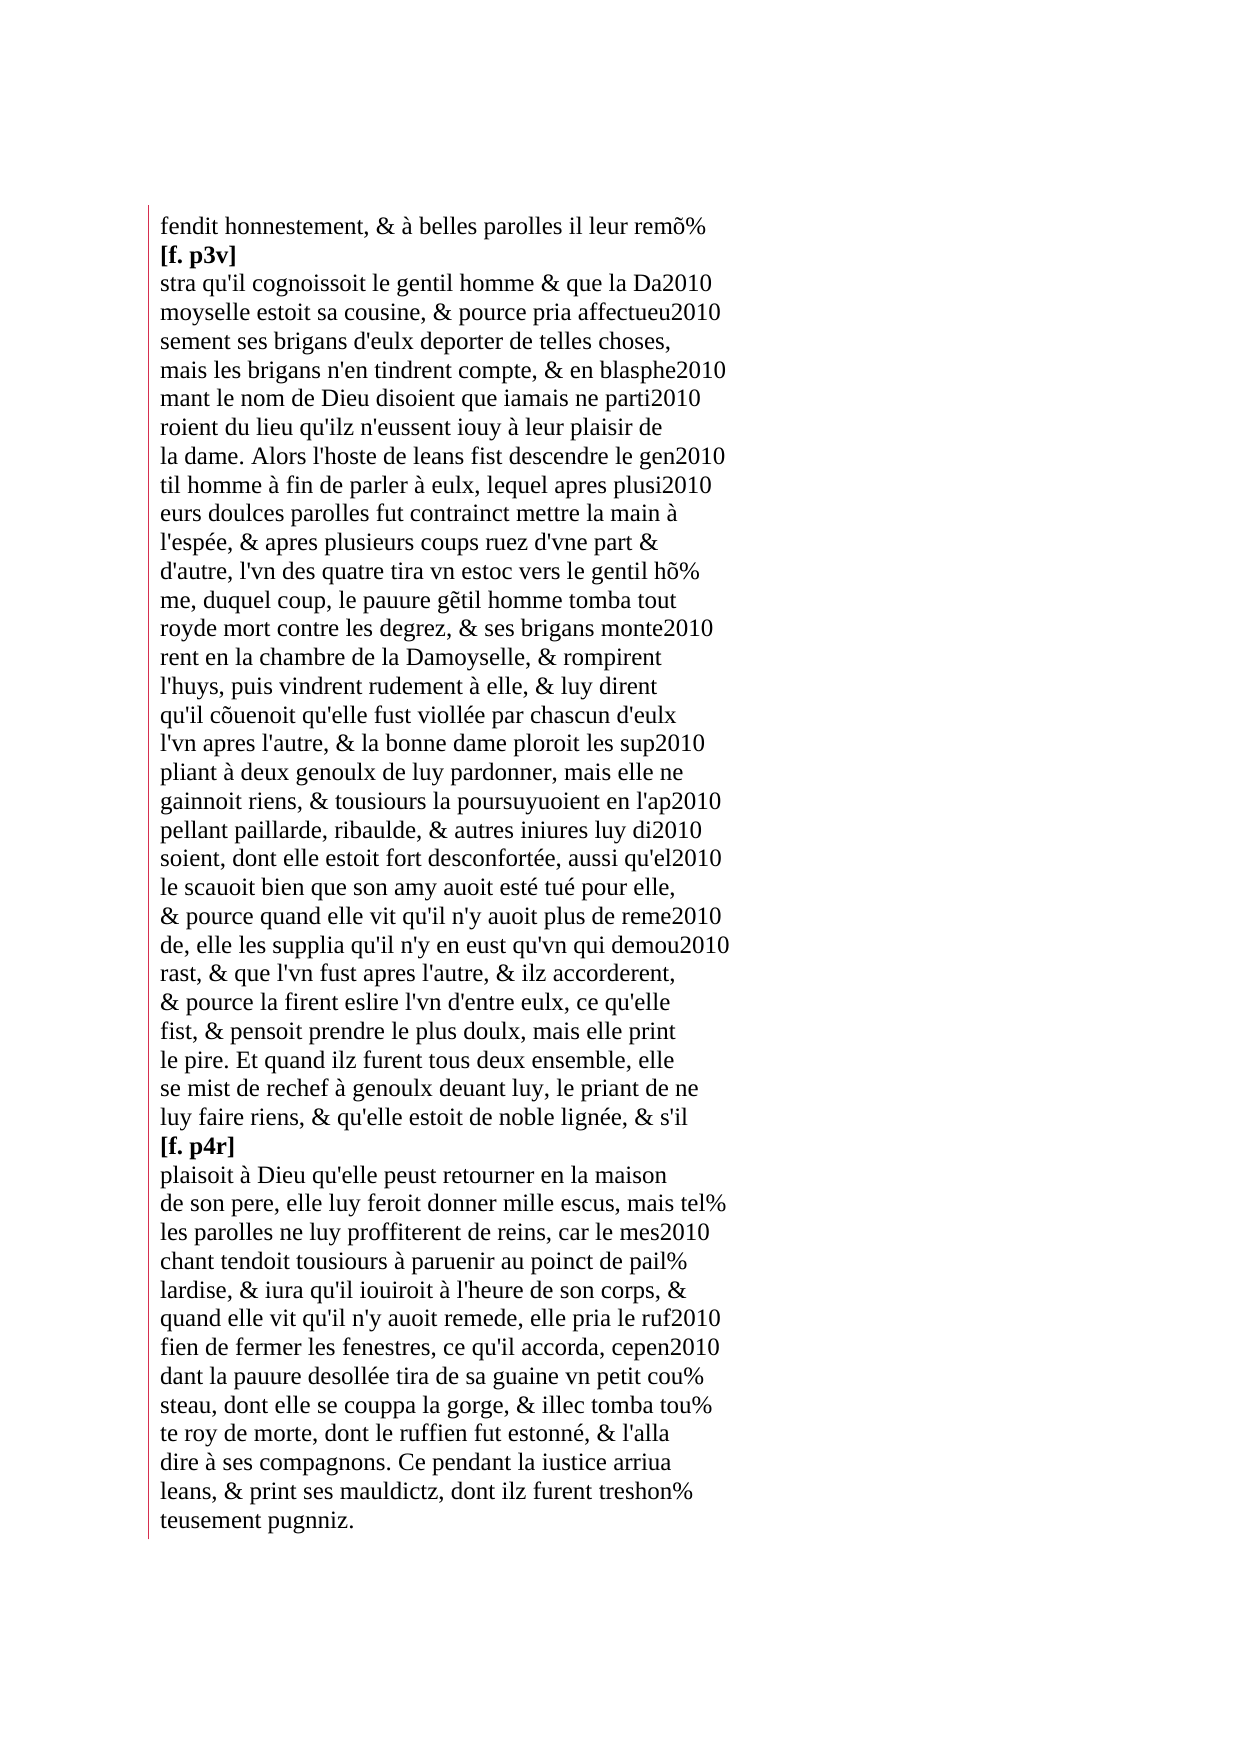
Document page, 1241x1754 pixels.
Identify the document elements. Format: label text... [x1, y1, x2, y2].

text fendit honnestement, & à belles parolles il leur remõ% [f. p3v] stra qu'il cognoissoit le gentil homme & que la Da2010 moyselle estoit sa cousine, & pource pria affectueu2010 sement ses brigans d'eulx deporter de telles choses, mais les brigans n'en tindrent compte, & en blasphe2010 mant le nom de Dieu disoient que iamais ne parti2010 roient du lieu qu'ilz n'eussent iouy à leur plaisir de la dame. Alors l'hoste de leans fist descendre le gen2010 til homme à fin de parler à eulx, lequel apres plusi2010 eurs doulces parolles fut contrainct mettre la main à l'espée, & apres plusieurs coups ruez d'vne part & d'autre, l'vn des quatre tira vn estoc vers le gentil hõ% me, duquel coup, le pauure gẽtil homme tomba tout royde mort contre les degrez, & ses brigans monte2010 rent en la chambre de la Damoyselle, & rompirent l'huys, puis vindrent rudement à elle, & luy dirent qu'il cõuenoit qu'elle fust viollée par chascun d'eulx l'vn apres l'autre, & la bonne dame ploroit les sup2010 pliant à deux genoulx de luy pardonner, mais elle ne gainnoit riens, & tousiours la poursuyuoient en l'ap2010 pellant paillarde, ribaulde, & autres iniures luy di2010 soient, dont elle estoit fort desconfortée, aussi qu'el2010 le scauoit bien que son amy auoit esté tué pour elle, & pource quand elle vit qu'il n'y auoit plus de reme2010 de, elle les supplia qu'il n'y en eust qu'vn qui demou2010 rast, & que l'vn fust apres l'autre, & ilz accorderent, & pource la firent eslire l'vn d'entre eulx, ce qu'elle fist, & pensoit prendre le plus doulx, mais elle print le pire. Et quand ilz furent tous deux ensemble, elle se mist de rechef à genoulx deuant luy, le priant de ne luy faire riens, & qu'elle estoit de noble lignée, & s'il [f. p4r] plaisoit à Dieu qu'elle peust retourner en la maison de son pere, elle luy feroit donner mille escus, mais tel% les parolles ne luy proffiterent de reins, car le mes2010 chant tendoit tousiours à paruenir au poinct de pail% lardise, & iura qu'il iouiroit à l'heure de son corps, & quand elle vit qu'il n'y auoit remede, elle pria le ruf2010 fien de fermer les fenestres, ce qu'il accorda, cepen2010 dant la pauure desollée tira de sa guaine vn petit cou% steau, dont elle se couppa la gorge, & illec tomba tou% te roy de morte, dont le ruffien fut estonné, & l'alla dire à ses compagnons. Ce pendant la iustice arriua leans, & print ses mauldictz, dont ilz furent treshon% teusement pugnniz. [149, 205, 1093, 1539]
